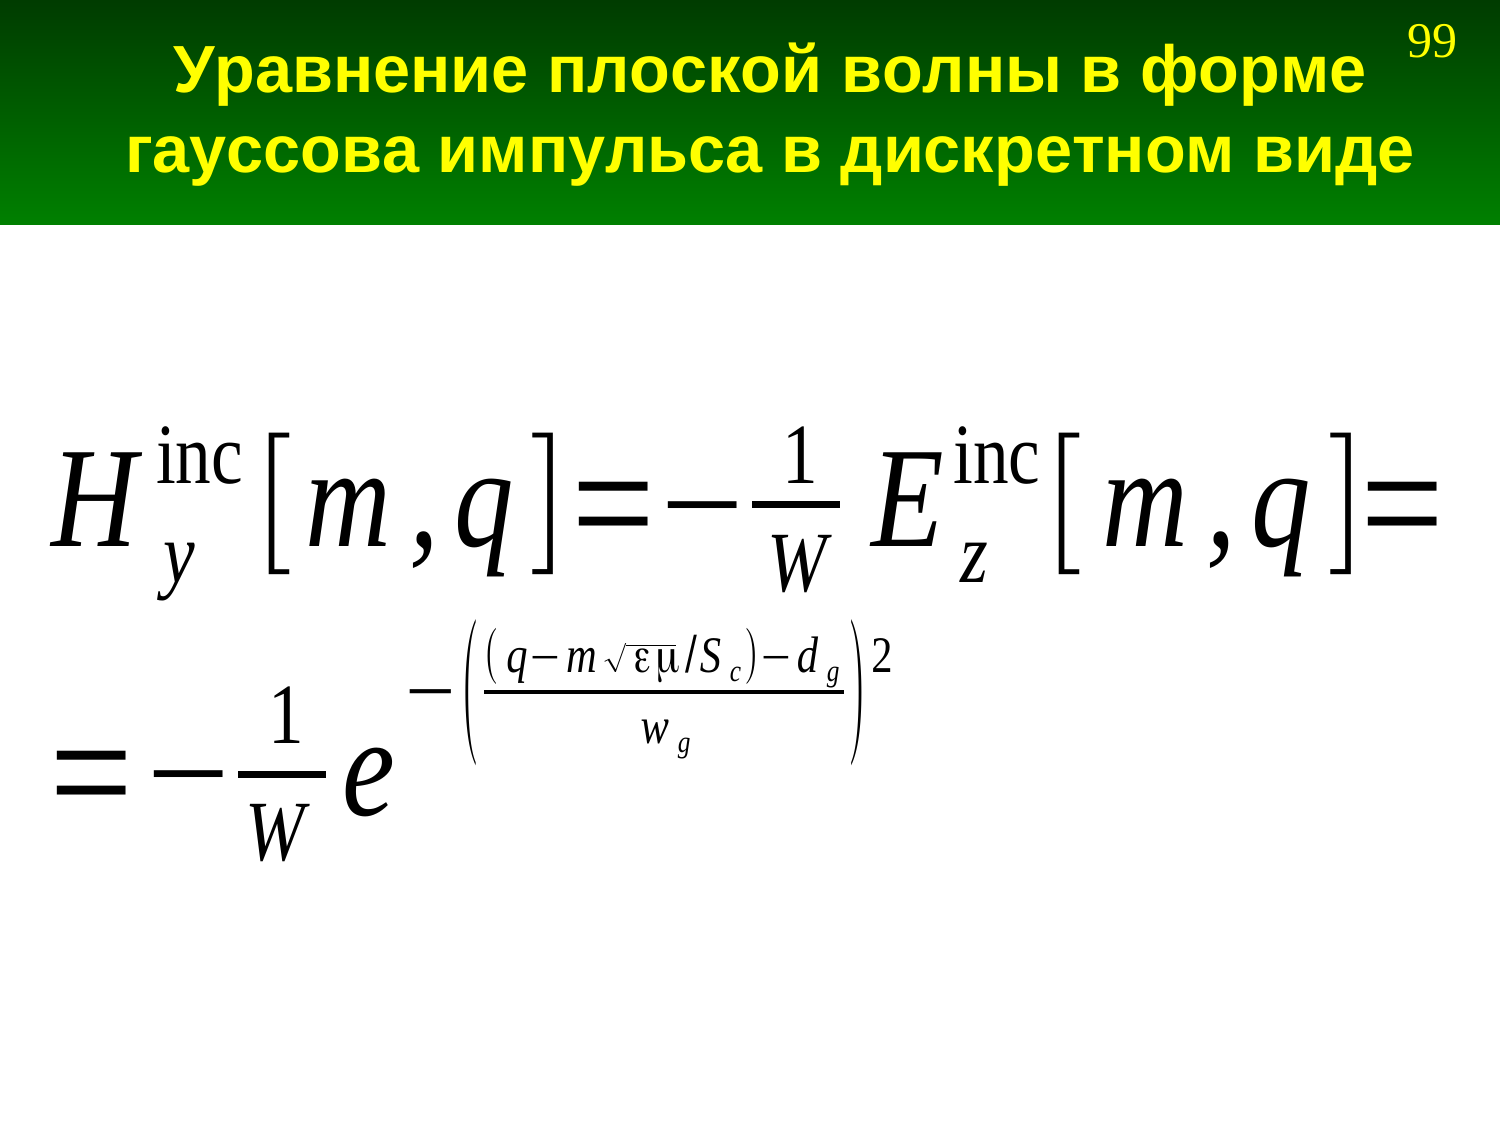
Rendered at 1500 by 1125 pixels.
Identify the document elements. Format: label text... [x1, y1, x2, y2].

chart [14, 402, 1484, 876]
title Уравнение плоской волны в форме гауссова импульса в дискретном виде [100, 7, 1441, 204]
